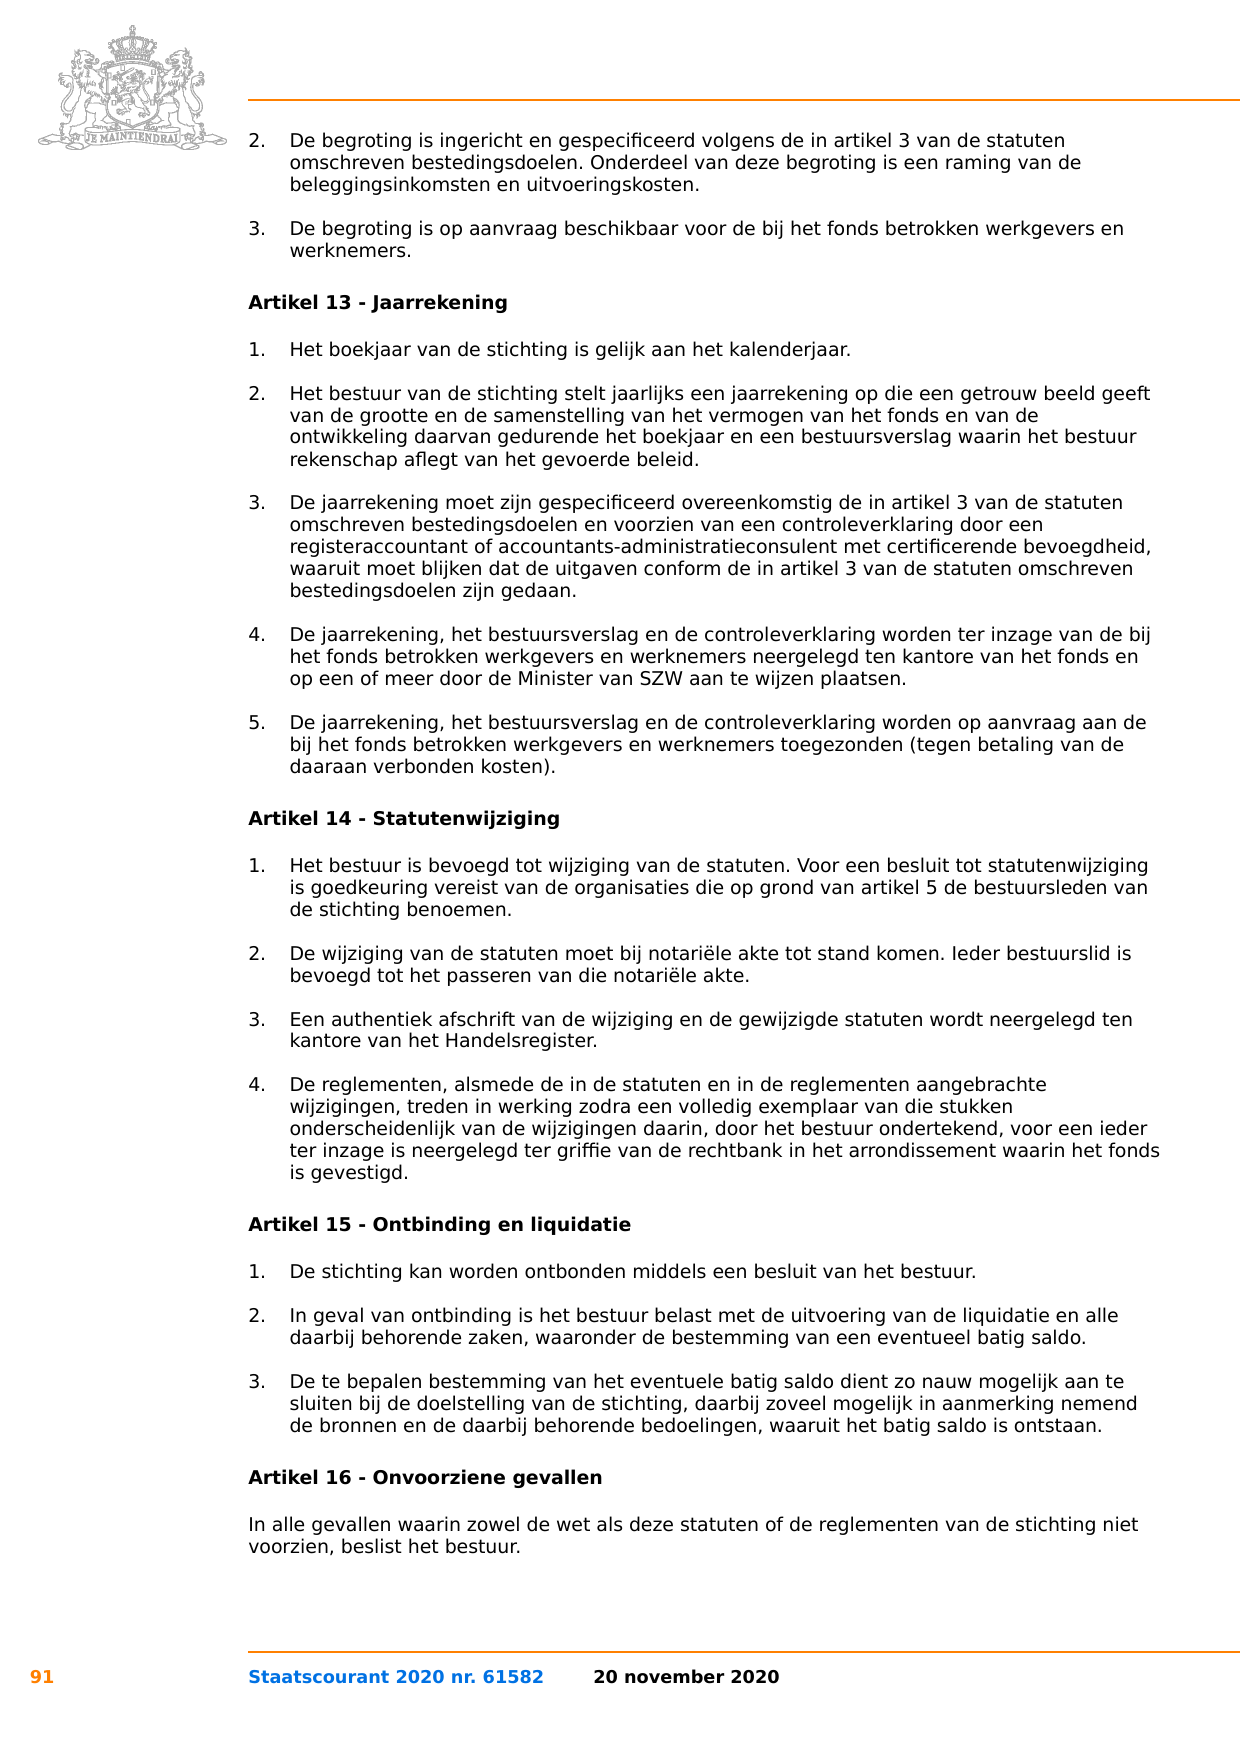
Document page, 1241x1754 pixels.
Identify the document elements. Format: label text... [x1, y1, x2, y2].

text 2. De begroting is ingericht en gespecificeerd volgens de in artikel 3 van de statuten omschreven bestedingsdoelen. Onderdeel van deze begroting is een raming van de beleggingsinkomsten en uitvoeringskosten. [248, 130, 1163, 196]
subtitle Artikel 13 - Jaarrekening [248, 292, 1163, 314]
text 5. De jaarrekening, het bestuursverslag en de controleverklaring worden op aanvraag aan de bij het fonds betrokken werkgevers en werknemers toegezonden (tegen betaling van de daaraan verbonden kosten). [248, 712, 1163, 778]
subtitle Artikel 14 - Statutenwijziging [248, 808, 1163, 830]
text 2. De wijziging van de statuten moet bij notariële akte tot stand komen. Ieder bestuurslid is bevoegd tot het passeren van die notariële akte. [248, 943, 1163, 987]
text 3. Een authentiek afschrift van de wijziging en de gewijzigde statuten wordt neergelegd ten kantore van het Handelsregister. [248, 1008, 1163, 1052]
text 4. De reglementen, alsmede de in de statuten en in de reglementen aangebrachte wijzigingen, treden in werking zodra een volledig exemplaar van die stukken onderscheidenlijk van de wijzigingen daarin, door het bestuur ondertekend, voor een ieder ter inzage is neergelegd ter griffie van de rechtbank in het arrondissement waarin het fonds is gevestigd. [248, 1074, 1163, 1184]
text 2. In geval van ontbinding is het bestuur belast met de uitvoering van de liquidatie en alle daarbij behorende zaken, waaronder de bestemming van een eventueel batig saldo. [248, 1305, 1163, 1349]
subtitle Artikel 15 - Ontbinding en liquidatie [248, 1214, 1163, 1236]
picture [38, 25, 227, 150]
text 1. De stichting kan worden ontbonden middels een besluit van het bestuur. [248, 1261, 1163, 1283]
text 3. De begroting is op aanvraag beschikbaar voor de bij het fonds betrokken werkgevers en werknemers. [248, 218, 1163, 262]
text In alle gevallen waarin zowel de wet als deze statuten of de reglementen van de stichting niet voorzien, beslist het bestuur. [248, 1514, 1163, 1558]
text 1. Het boekjaar van de stichting is gelijk aan het kalenderjaar. [248, 339, 1163, 361]
text 2. Het bestuur van de stichting stelt jaarlijks een jaarrekening op die een getrouw beeld geeft van de grootte en de samenstelling van het vermogen van het fonds en van de ontwikkeling daarvan gedurende het boekjaar en een bestuursverslag waarin het bestuur rekenschap aflegt van het gevoerde beleid. [248, 382, 1163, 470]
text 3. De jaarrekening moet zijn gespecificeerd overeenkomstig de in artikel 3 van de statuten omschreven bestedingsdoelen en voorzien van een controleverklaring door een registeraccountant of accountants-administratieconsulent met certificerende bevoegdheid, waaruit moet blijken dat de uitgaven conform de in artikel 3 van de statuten omschreven bestedingsdoelen zijn gedaan. [248, 492, 1163, 602]
text 4. De jaarrekening, het bestuursverslag en de controleverklaring worden ter inzage van de bij het fonds betrokken werkgevers en werknemers neergelegd ten kantore van het fonds en op een of meer door de Minister van SZW aan te wijzen plaatsen. [248, 624, 1163, 690]
text 1. Het bestuur is bevoegd tot wijziging van de statuten. Voor een besluit tot statutenwijziging is goedkeuring vereist van de organisaties die op grond van artikel 5 de bestuursleden van de stichting benoemen. [248, 855, 1163, 921]
subtitle Artikel 16 - Onvoorziene gevallen [248, 1467, 1163, 1489]
text 3. De te bepalen bestemming van het eventuele batig saldo dient zo nauw mogelijk aan te sluiten bij de doelstelling van de stichting, daarbij zoveel mogelijk in aanmerking nemend de bronnen en de daarbij behorende bedoelingen, waaruit het batig saldo is ontstaan. [248, 1371, 1163, 1437]
